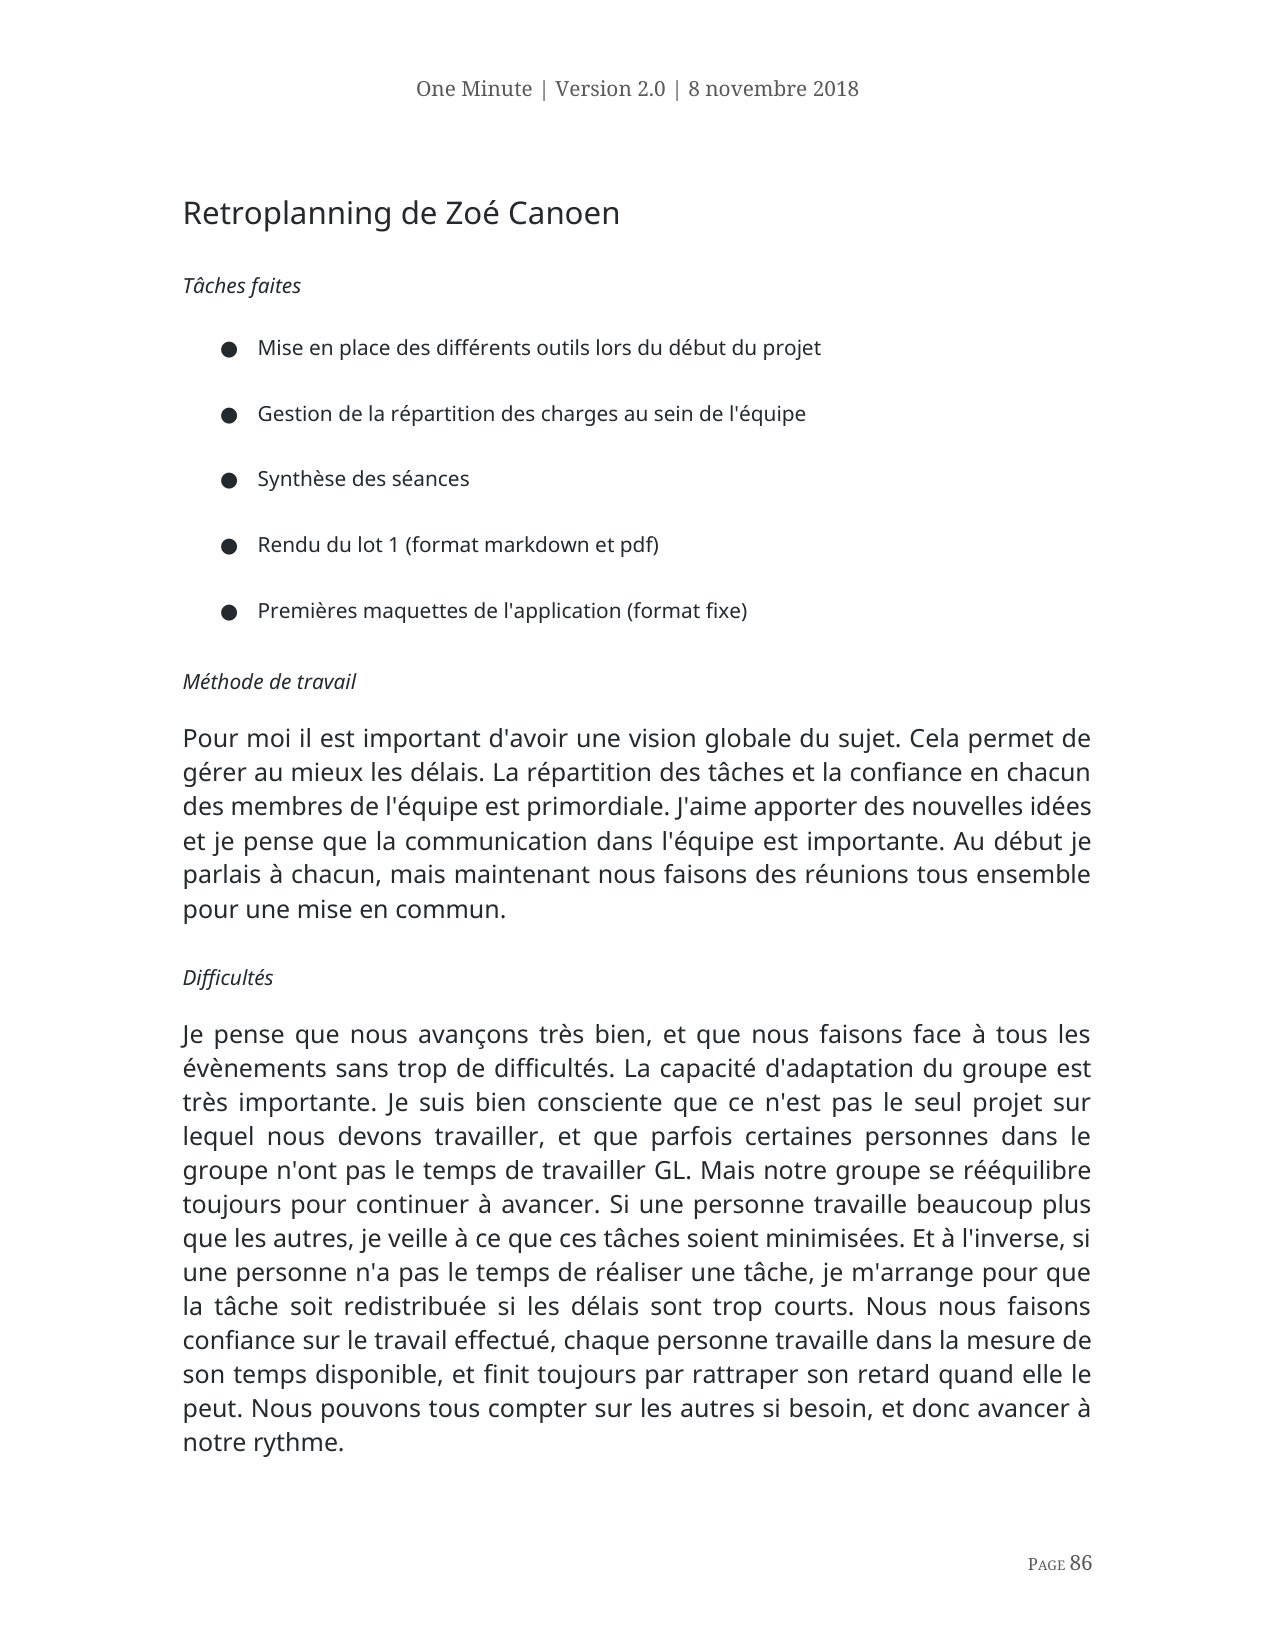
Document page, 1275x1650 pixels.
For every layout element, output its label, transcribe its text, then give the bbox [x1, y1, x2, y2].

subtitle Méthode de travail [182, 667, 1093, 696]
text Pour moi il est important d'avoir une vision globale du sujet. Cela permet de gérer au mieux les délais. La répartition des tâches et la confiance en chacun des membres de l'équipe est primordiale. J'aime apporter des nouvelles idées et je pense que la communication dans l'équipe est importante. Au début je parlais à chacun, mais maintenant nous faisons des réunions tous ensemble pour une mise en commun. [182, 721, 1093, 925]
list Premières maquettes de l'application (format fixe) [220, 587, 1093, 630]
list Rendu du lot 1 (format markdown et pdf) [220, 522, 1093, 564]
list Gestion de la répartition des charges au sein de l'équipe [220, 390, 1093, 433]
subtitle Difficultés [182, 963, 1093, 991]
list Synthèse des séances [220, 456, 1093, 499]
subtitle Retroplanning de Zoé Canoen [182, 191, 1093, 234]
subtitle Tâches faites [182, 271, 1093, 300]
text Je pense que nous avançons très bien, et que nous faisons face à tous les évènements sans trop de difficultés. La capacité d'adaptation du groupe est très importante. Je suis bien consciente que ce n'est pas le seul projet sur lequel nous devons travailler, et que parfois certaines personnes dans le groupe n'ont pas le temps de travailler GL. Mais notre groupe se rééquilibre toujours pour continuer à avancer. Si une personne travaille beaucoup plus que les autres, je veille à ce que ces tâches soient minimisées. Et à l'inverse, si une personne n'a pas le temps de réaliser une tâche, je m'arrange pour que la tâche soit redistribuée si les délais sont trop courts. Nous nous faisons confiance sur le travail effectué, chaque personne travaille dans la mesure de son temps disponible, et finit toujours par rattraper son retard quand elle le peut. Nous pouvons tous compter sur les autres si besoin, et donc avancer à notre rythme. [182, 1016, 1093, 1459]
list Mise en place des différents outils lors du début du projet [220, 325, 1093, 367]
